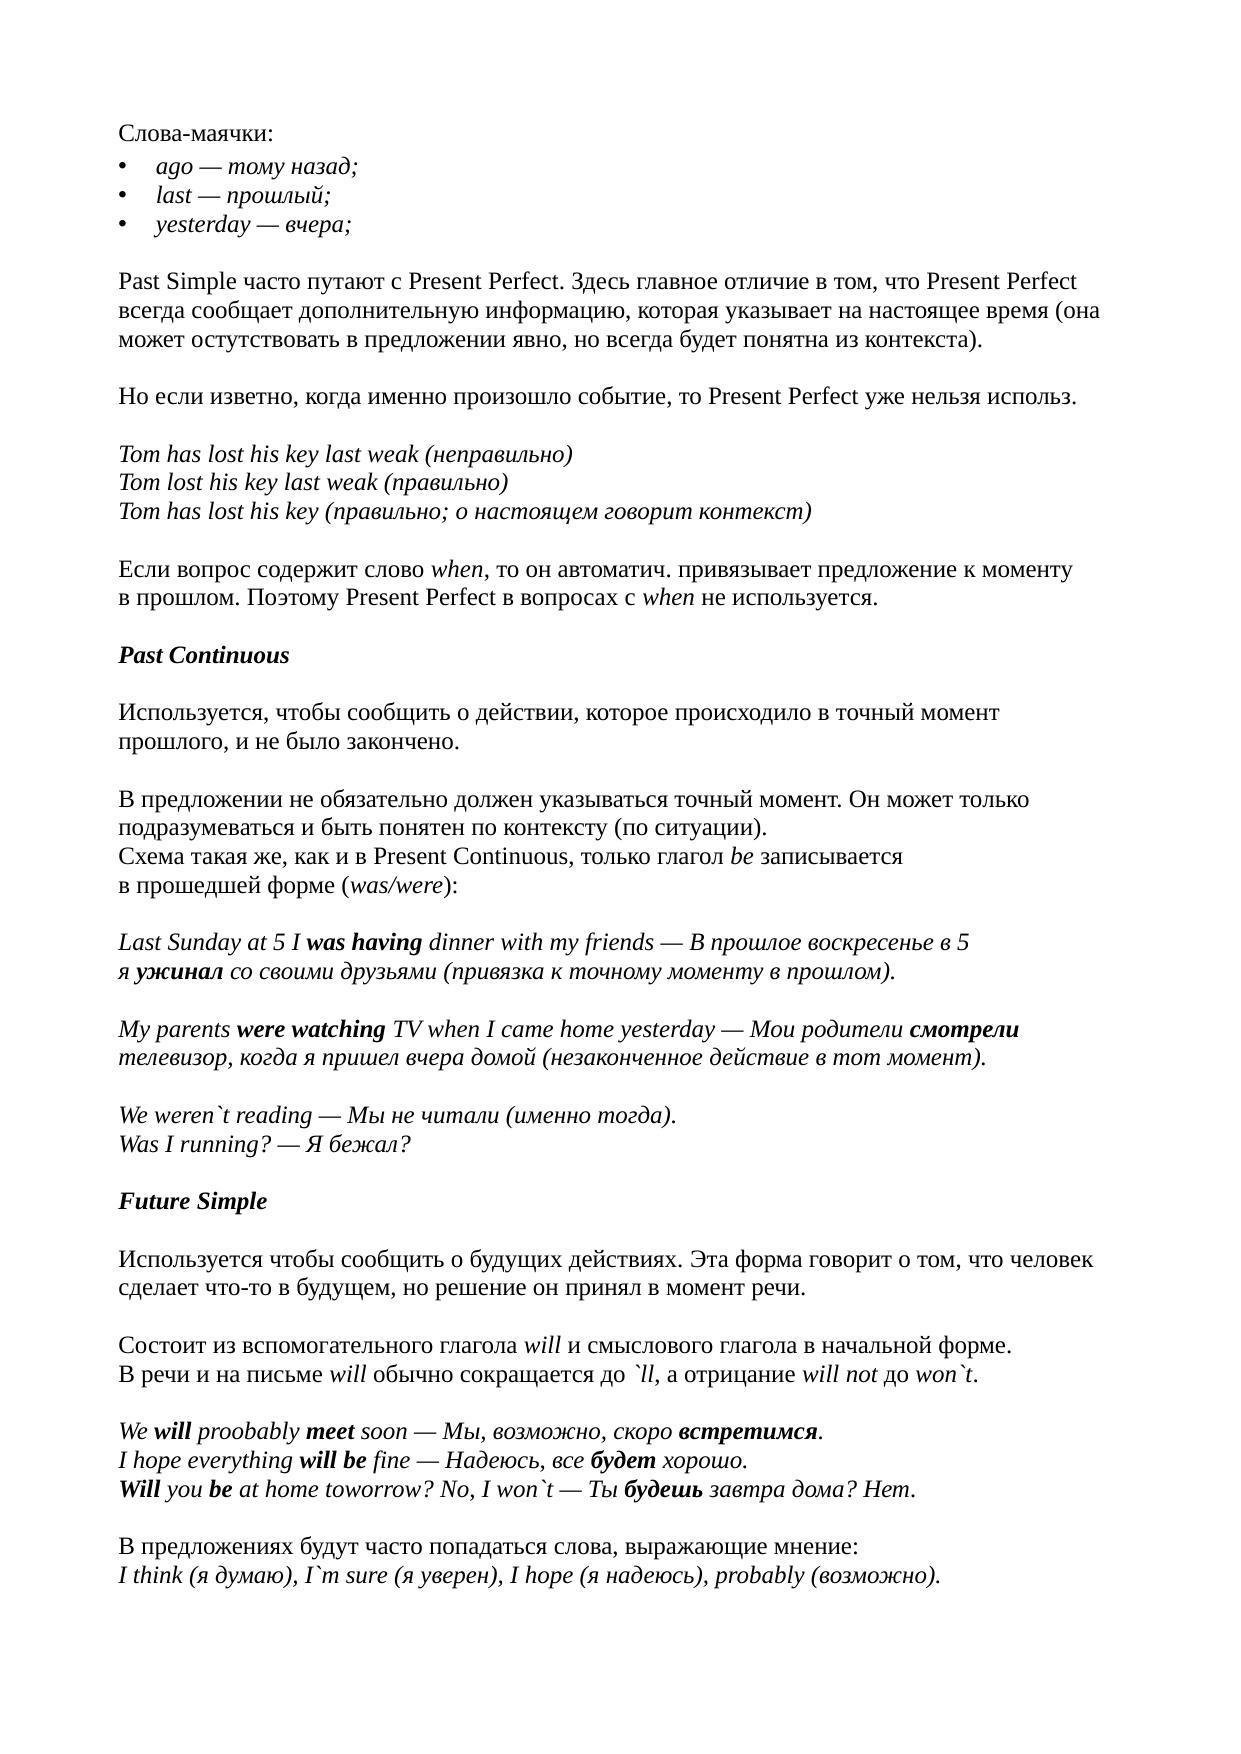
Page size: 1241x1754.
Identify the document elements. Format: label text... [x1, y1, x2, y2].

text Will you be at home toworrow? No, I won`t — Ты будешь завтра дома? Нет. [118, 1474, 1122, 1502]
text Past Continuous [118, 640, 1122, 669]
text Past Simple часто путают с Present Perfect. Здесь главное отличие в том, что Present Perfect всегда сообщает дополнительную информацию, которая указывает на настоящее время (она может остутствовать в предложении явно, но всегда будет понятна из контекста). [118, 266, 1122, 352]
text Используется, чтобы сообщить о действии, которое происходило в точный момент [118, 697, 1122, 726]
list ago — тому назад; [118, 151, 1122, 180]
text My parents were watching TV when I came home yesterday — Мои родители смотрели телевизор, когда я пришел вчера домой (незаконченное действие в тот момент). [118, 1014, 1122, 1071]
text I hope everything will be fine — Надеюсь, все будет хорошо. [118, 1445, 1122, 1474]
text Состоит из вспомогательного глагола will и смыслового глагола в начальной форме. [118, 1330, 1122, 1359]
text я ужинал со своими друзьями (привязка к точному моменту в прошлом). [118, 956, 1122, 985]
text Tom has lost his key (правильно; о настоящем говорит контекст) [118, 496, 1122, 525]
text We weren`t reading — Мы не читали (именно тогда). [118, 1100, 1122, 1129]
text Was I running? — Я бежал? [118, 1129, 1122, 1157]
text В речи и на письме will обычно сокращается до `ll, а отрицание will not до won`t. [118, 1359, 1122, 1387]
text в прошедшей форме (was/were): [118, 870, 1122, 899]
text Tom has lost his key last weak (неправильно) [118, 439, 1122, 467]
text Last Sunday at 5 I was having dinner with my friends — В прошлое воскресенье в 5 [118, 927, 1122, 956]
text прошлого, и не было закончено. [118, 726, 1122, 755]
text В предложениях будут часто попадаться слова, выражающие мнение: [118, 1531, 1122, 1560]
text Если вопрос содержит слово when, то он автоматич. привязывает предложение к моменту [118, 554, 1122, 582]
text Слова-маячки: [118, 118, 1122, 147]
list yesterday — вчера; [118, 209, 1122, 237]
text Tom lost his key last weak (правильно) [118, 467, 1122, 496]
text Future Simple [118, 1186, 1122, 1215]
text Используется чтобы сообщить о будущих действиях. Эта форма говорит о том, что человек сделает что-то в будущем, но решение он принял в момент речи. [118, 1244, 1122, 1301]
text в прошлом. Поэтому Present Perfect в вопросах с when не используется. [118, 582, 1122, 611]
list last — прошлый; [118, 180, 1122, 209]
text I think (я думаю), I`m sure (я уверен), I hope (я надеюсь), probably (возможно). [118, 1560, 1122, 1589]
text Cхема такая же, как и в Present Continuous, только глагол be записывается [118, 841, 1122, 870]
text We will proobably meet soon — Мы, возможно, скоро встретимся. [118, 1416, 1122, 1445]
text Но если изветно, когда именно произошло событие, то Present Perfect уже нельзя использ. [118, 381, 1122, 410]
text В предложении не обязательно должен указываться точный момент. Он может только подразумеваться и быть понятен по контексту (по ситуации). [118, 784, 1122, 841]
